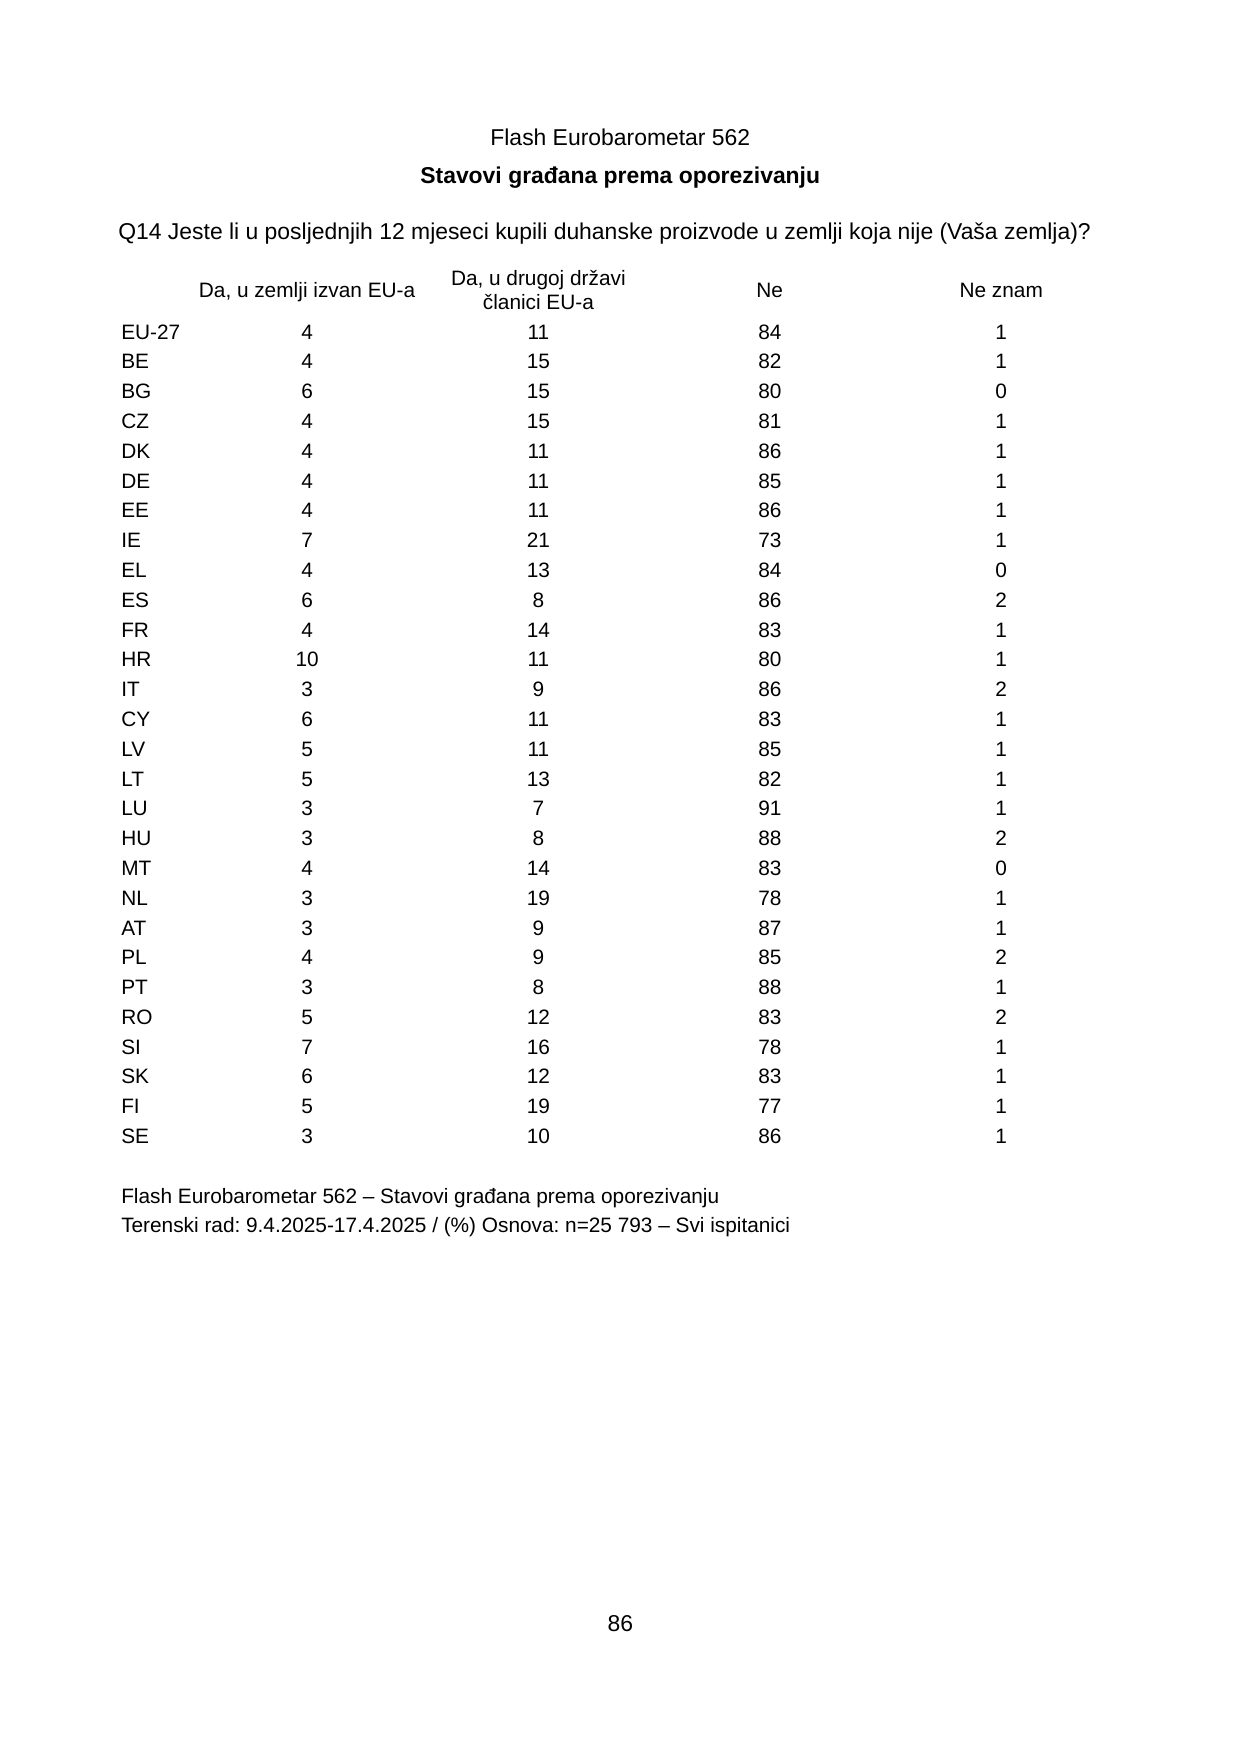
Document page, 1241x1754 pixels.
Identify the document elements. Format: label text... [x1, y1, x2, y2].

table_cell 84 [654, 555, 885, 585]
table_cell 8 [423, 585, 654, 614]
table_cell 5 [191, 764, 422, 793]
table_cell 86 [654, 1121, 885, 1151]
table_cell 11 [423, 317, 654, 346]
table_cell 3 [191, 883, 422, 912]
table_cell 86 [654, 674, 885, 704]
table_cell 4 [191, 853, 422, 883]
table_cell 13 [423, 764, 654, 793]
table_cell 82 [654, 346, 885, 376]
table_cell 6 [191, 376, 422, 406]
table_cell CY [118, 704, 191, 734]
table_cell 77 [654, 1091, 885, 1121]
table_cell 14 [423, 853, 654, 883]
table_cell 1 [885, 615, 1117, 644]
table_cell 2 [885, 585, 1117, 614]
table_cell CZ [118, 406, 191, 436]
table_cell [654, 1151, 885, 1181]
table_cell IT [118, 674, 191, 704]
table_cell 6 [191, 704, 422, 734]
table_cell MT [118, 853, 191, 883]
table_cell 88 [654, 823, 885, 853]
table_cell 5 [191, 1091, 422, 1121]
table_cell 84 [654, 317, 885, 346]
table_cell [423, 1151, 654, 1181]
table_cell 4 [191, 466, 422, 495]
table_cell 1 [885, 972, 1117, 1002]
table_cell 4 [191, 942, 422, 972]
table_header [118, 263, 191, 317]
table_cell 12 [423, 1002, 654, 1032]
table_cell 3 [191, 1121, 422, 1151]
table_cell 7 [191, 1032, 422, 1061]
table_cell NL [118, 883, 191, 912]
table_cell SE [118, 1121, 191, 1151]
table_cell 11 [423, 436, 654, 466]
table_cell 12 [423, 1061, 654, 1091]
table_cell 11 [423, 704, 654, 734]
table_cell 2 [885, 942, 1117, 972]
table_cell 83 [654, 615, 885, 644]
table_cell 11 [423, 734, 654, 763]
table_cell 1 [885, 793, 1117, 823]
table_cell 15 [423, 376, 654, 406]
table_cell LV [118, 734, 191, 763]
table_cell BE [118, 346, 191, 376]
table_cell 1 [885, 883, 1117, 912]
table_cell 8 [423, 972, 654, 1002]
table_cell DE [118, 466, 191, 495]
table_cell 9 [423, 942, 654, 972]
table_cell 15 [423, 406, 654, 436]
table_cell 2 [885, 1002, 1117, 1032]
table_cell IE [118, 525, 191, 555]
table_cell 86 [654, 436, 885, 466]
table_cell 10 [423, 1121, 654, 1151]
table_cell 1 [885, 1032, 1117, 1061]
table_cell 1 [885, 734, 1117, 763]
table_cell 11 [423, 495, 654, 525]
table_cell 2 [885, 674, 1117, 704]
table_cell 5 [191, 1002, 422, 1032]
table_cell 21 [423, 525, 654, 555]
table_cell HU [118, 823, 191, 853]
table_cell HR [118, 644, 191, 674]
table_cell 19 [423, 883, 654, 912]
table_cell DK [118, 436, 191, 466]
table_cell 1 [885, 495, 1117, 525]
table_cell Flash Eurobarometar 562 – Stavovi građana prema oporezivanju [118, 1181, 1117, 1210]
table_cell FR [118, 615, 191, 644]
table_cell 14 [423, 615, 654, 644]
table_cell 4 [191, 317, 422, 346]
table_cell 4 [191, 615, 422, 644]
table_cell AT [118, 913, 191, 942]
table_cell 88 [654, 972, 885, 1002]
table_cell LU [118, 793, 191, 823]
table_cell 6 [191, 1061, 422, 1091]
table_cell 4 [191, 436, 422, 466]
table_cell 4 [191, 406, 422, 436]
table_cell 10 [191, 644, 422, 674]
table_cell 1 [885, 913, 1117, 942]
table_cell 80 [654, 644, 885, 674]
table_header Ne znam [885, 263, 1117, 317]
table_cell [118, 1151, 191, 1181]
table_cell 1 [885, 346, 1117, 376]
table_cell 85 [654, 942, 885, 972]
table_cell 3 [191, 674, 422, 704]
table_cell 82 [654, 764, 885, 793]
table_cell 1 [885, 406, 1117, 436]
table_cell 13 [423, 555, 654, 585]
table_cell BG [118, 376, 191, 406]
table_cell 2 [885, 823, 1117, 853]
table_cell 83 [654, 1002, 885, 1032]
table_cell 83 [654, 1061, 885, 1091]
table_cell 85 [654, 466, 885, 495]
table_cell 1 [885, 1061, 1117, 1091]
table_header Ne [654, 263, 885, 317]
table_cell LT [118, 764, 191, 793]
table_cell PL [118, 942, 191, 972]
table_cell ES [118, 585, 191, 614]
table_cell PT [118, 972, 191, 1002]
table_cell RO [118, 1002, 191, 1032]
table_cell 1 [885, 704, 1117, 734]
table_cell 86 [654, 495, 885, 525]
table_cell 0 [885, 555, 1117, 585]
table_cell 19 [423, 1091, 654, 1121]
table_cell 86 [654, 585, 885, 614]
table_cell 81 [654, 406, 885, 436]
table_cell 9 [423, 674, 654, 704]
table_cell 4 [191, 346, 422, 376]
table_cell 91 [654, 793, 885, 823]
table_cell 78 [654, 883, 885, 912]
table_cell 80 [654, 376, 885, 406]
table_cell 83 [654, 853, 885, 883]
table_cell 7 [191, 525, 422, 555]
table_cell 3 [191, 823, 422, 853]
table_cell SI [118, 1032, 191, 1061]
table_cell 9 [423, 913, 654, 942]
table_cell 4 [191, 495, 422, 525]
table_cell 0 [885, 853, 1117, 883]
table_cell 6 [191, 585, 422, 614]
table_cell 1 [885, 1091, 1117, 1121]
table_cell 16 [423, 1032, 654, 1061]
table_cell 1 [885, 1121, 1117, 1151]
table_header Da, u drugoj državi članici EU-a [423, 263, 654, 317]
table_cell 0 [885, 376, 1117, 406]
table_cell SK [118, 1061, 191, 1091]
table_cell 1 [885, 764, 1117, 793]
table_cell 8 [423, 823, 654, 853]
table_cell EE [118, 495, 191, 525]
table_cell 5 [191, 734, 422, 763]
table_cell 73 [654, 525, 885, 555]
table_cell 87 [654, 913, 885, 942]
table_cell [191, 1151, 422, 1181]
table_cell 1 [885, 644, 1117, 674]
table_cell 83 [654, 704, 885, 734]
table_cell 3 [191, 913, 422, 942]
table_header Da, u zemlji izvan EU-a [191, 263, 422, 317]
table_cell EL [118, 555, 191, 585]
table_cell 3 [191, 972, 422, 1002]
table_cell 1 [885, 436, 1117, 466]
table_cell 11 [423, 644, 654, 674]
table_cell Terenski rad: 9.4.2025-17.4.2025 / (%) Osnova: n=25 793 – Svi ispitanici [118, 1210, 1117, 1240]
table_cell 78 [654, 1032, 885, 1061]
text Q14 Jeste li u posljednjih 12 mjeseci kupili duhanske proizvode u zemlji koja nije (Vaša zemlja)? [118, 218, 1122, 244]
table_cell 4 [191, 555, 422, 585]
table_cell 1 [885, 317, 1117, 346]
table_cell [885, 1151, 1117, 1181]
table_cell 7 [423, 793, 654, 823]
table_cell EU-27 [118, 317, 191, 346]
table_cell 3 [191, 793, 422, 823]
table_cell 85 [654, 734, 885, 763]
table_cell 1 [885, 525, 1117, 555]
table_cell 11 [423, 466, 654, 495]
table_cell 1 [885, 466, 1117, 495]
table_cell FI [118, 1091, 191, 1121]
table_cell 15 [423, 346, 654, 376]
